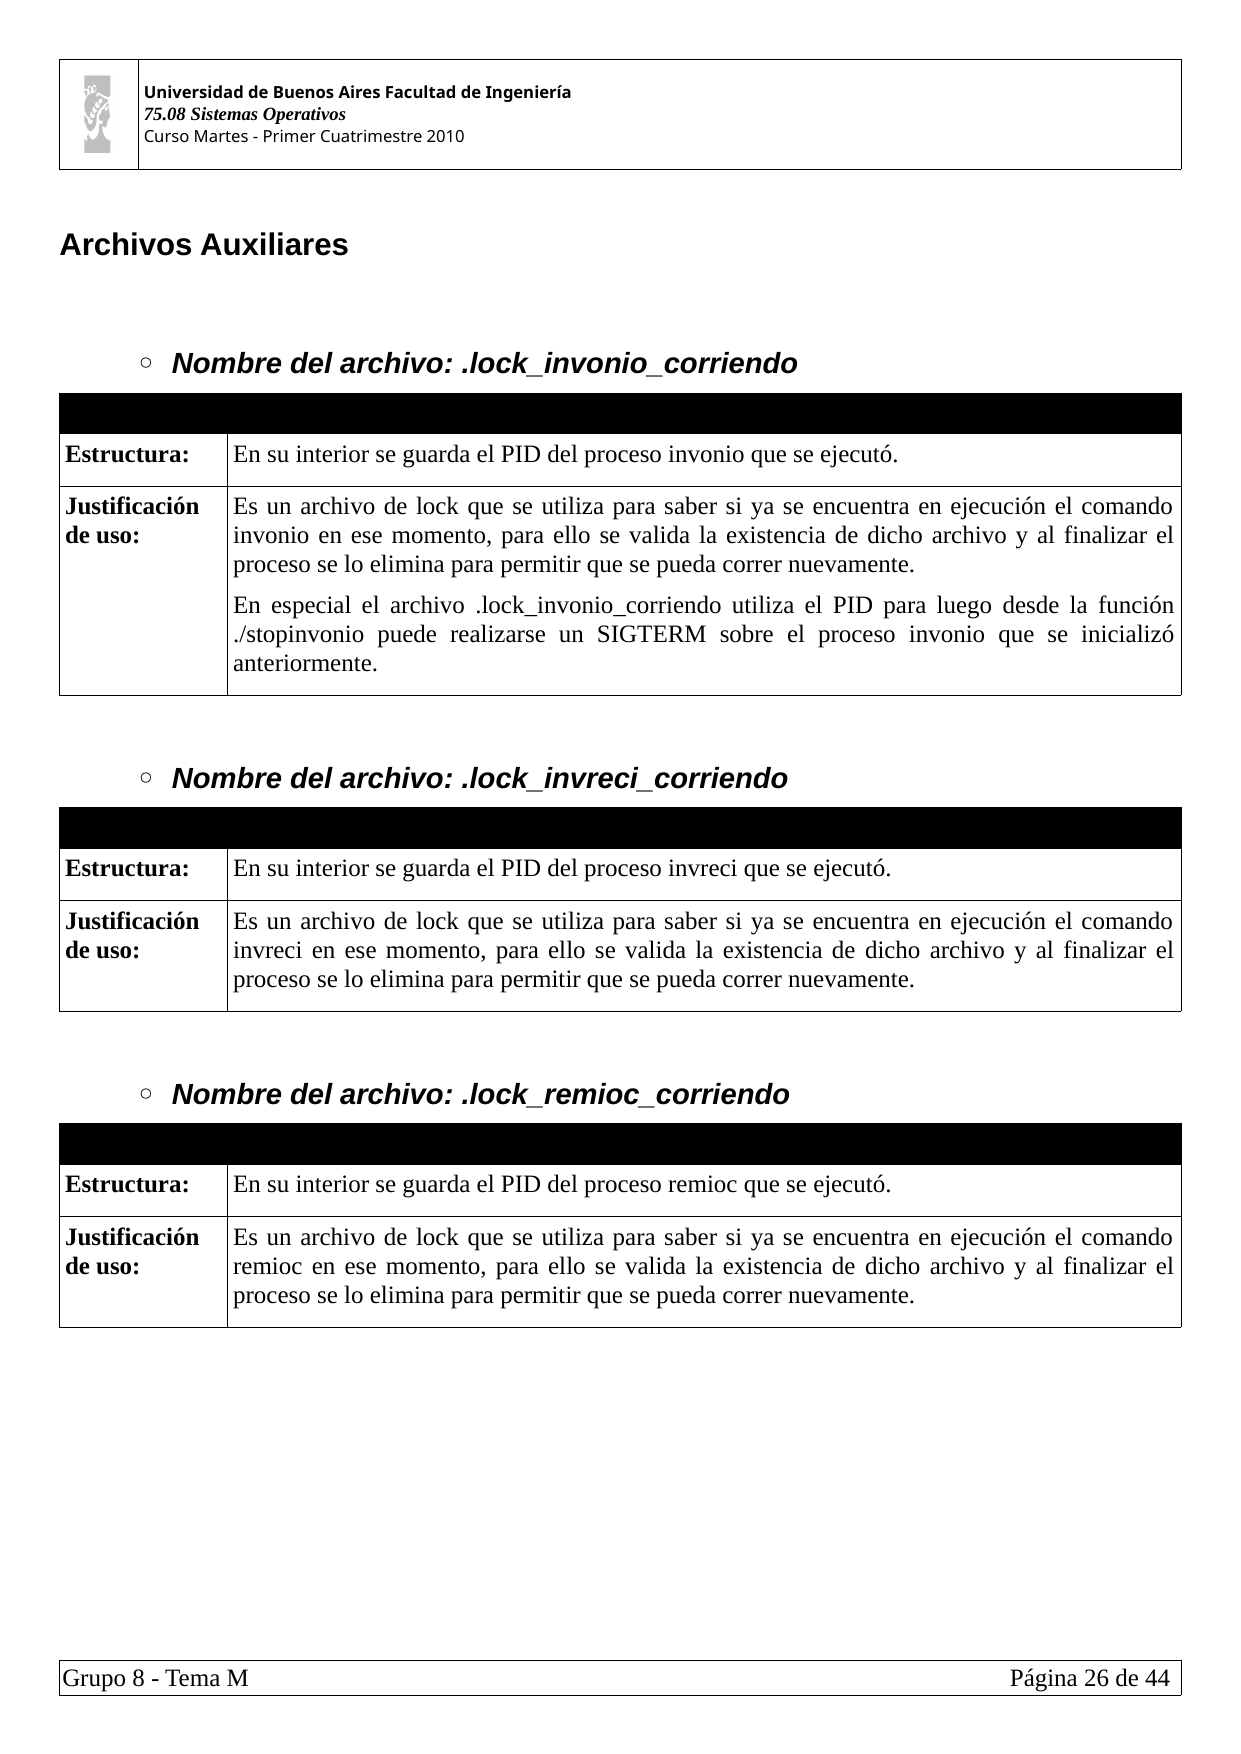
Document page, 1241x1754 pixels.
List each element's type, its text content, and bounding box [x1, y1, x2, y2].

table_cell Justificación de uso: [60, 1217, 227, 1327]
table_cell Es un archivo de lock que se utiliza para saber si ya se encuentra en ejecución el comando invonio en ese momento, para ello se valida la existencia de dicho archivo y al finalizar el proceso se lo elimina para permitir que se pueda correr nuevamente. En especial el archivo .lock_invonio_corriendo utiliza el PID para luego desde la función ./stopinvonio puede realizarse un SIGTERM sobre el proceso invonio que se inicializó anteriormente. [228, 487, 1181, 695]
table_cell Estructura: [60, 434, 227, 486]
table_header [228, 808, 1181, 848]
table_cell Es un archivo de lock que se utiliza para saber si ya se encuentra en ejecución el comando remioc en ese momento, para ello se valida la existencia de dicho archivo y al finalizar el proceso se lo elimina para permitir que se pueda correr nuevamente. [228, 1217, 1181, 1327]
table_cell Estructura: [60, 1165, 227, 1216]
subtitle Nombre del archivo: .lock_invonio_corriendo [134, 346, 1181, 380]
table_cell Es un archivo de lock que se utiliza para saber si ya se encuentra en ejecución el comando invreci en ese momento, para ello se valida la existencia de dicho archivo y al finalizar el proceso se lo elimina para permitir que se pueda correr nuevamente. [228, 901, 1181, 1011]
table_header [228, 1124, 1181, 1164]
subtitle Nombre del archivo: .lock_invreci_corriendo [134, 761, 1181, 795]
table_header [60, 394, 227, 433]
table_header [60, 808, 227, 848]
table_cell Justificación de uso: [60, 487, 227, 695]
table_cell Justificación de uso: [60, 901, 227, 1011]
table_header [228, 394, 1181, 433]
subtitle Nombre del archivo: .lock_remioc_corriendo [134, 1077, 1181, 1111]
table_cell En su interior se guarda el PID del proceso remioc que se ejecutó. [228, 1165, 1181, 1216]
picture [83, 73, 114, 155]
subtitle Archivos Auxiliares [59, 226, 1181, 262]
table_header [60, 1124, 227, 1164]
table_cell En su interior se guarda el PID del proceso invonio que se ejecutó. [228, 434, 1181, 486]
table_cell Estructura: [60, 849, 227, 900]
table_cell En su interior se guarda el PID del proceso invreci que se ejecutó. [228, 849, 1181, 900]
